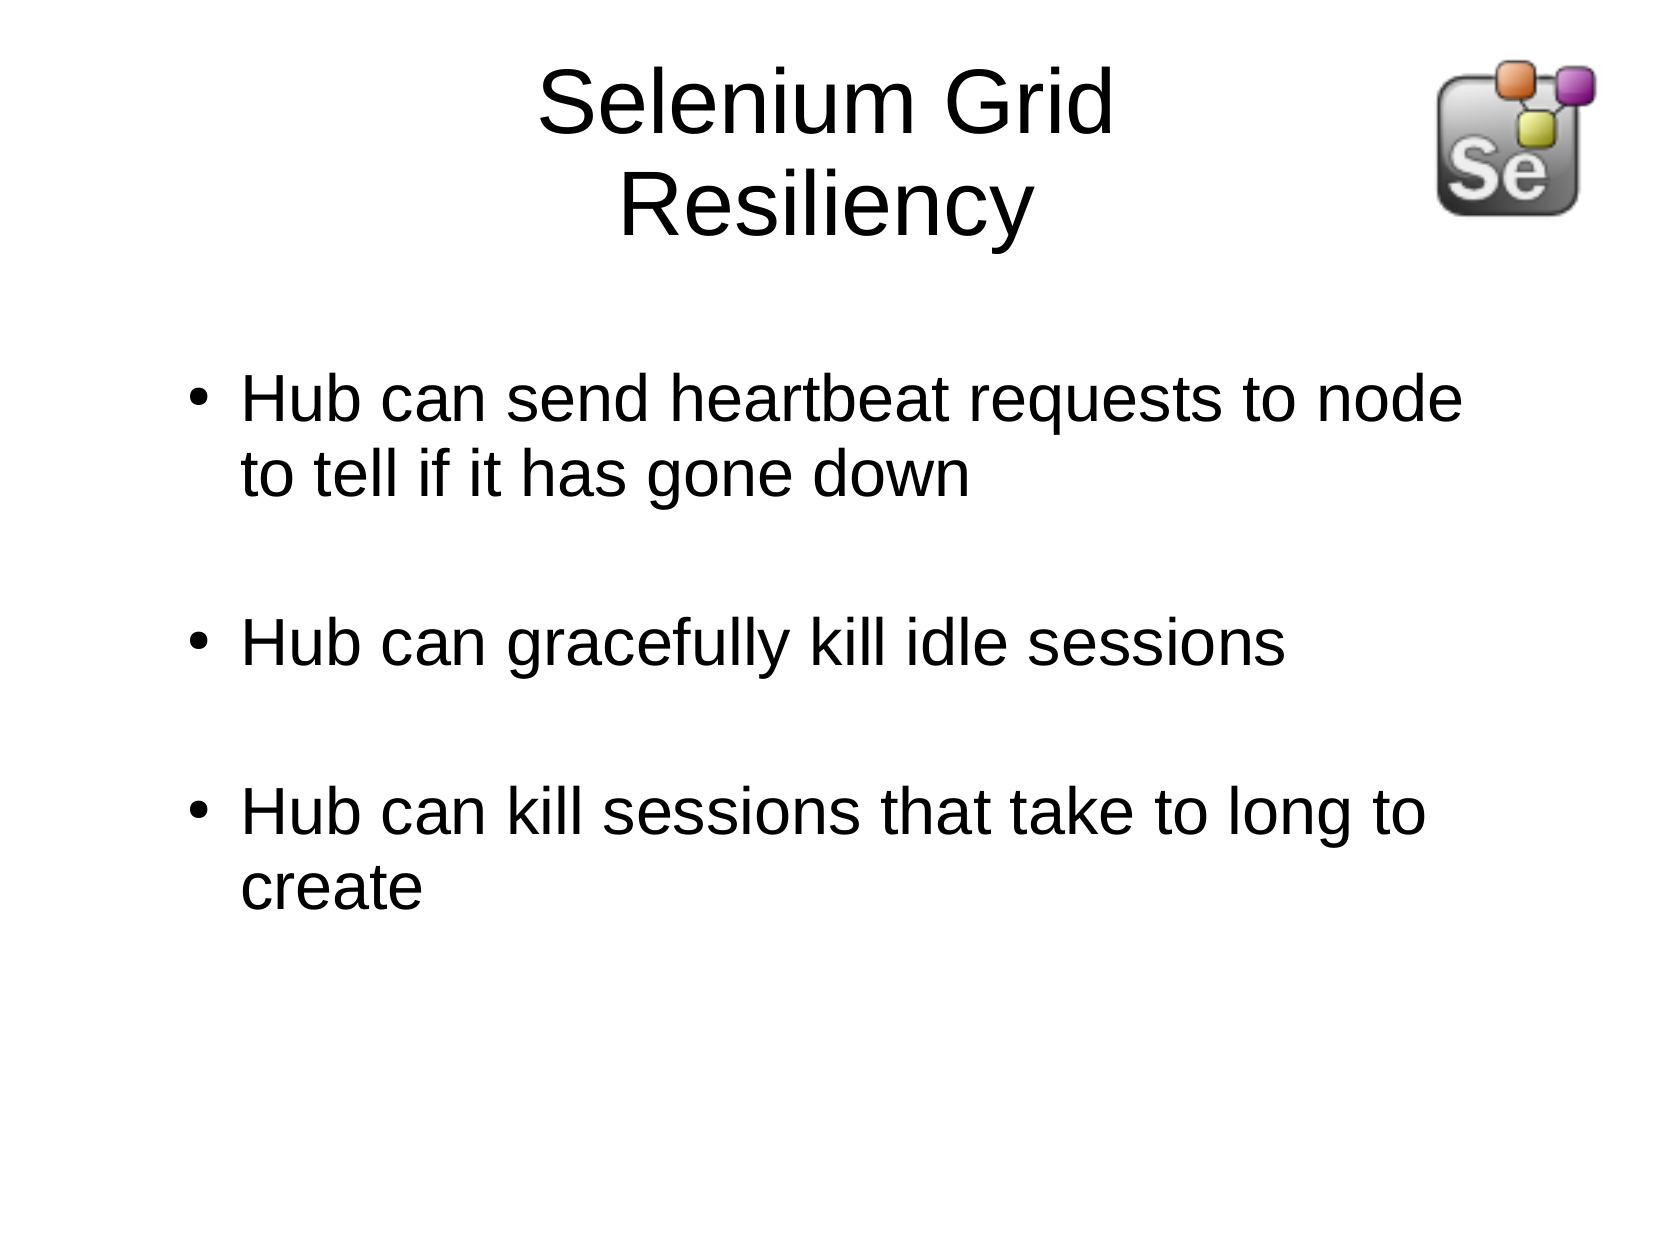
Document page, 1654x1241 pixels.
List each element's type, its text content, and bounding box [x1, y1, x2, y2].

picture [1430, 50, 1606, 226]
title Selenium Grid Resiliency [82, 49, 1571, 257]
list Hub can send heartbeat requests to node to tell if it has gone down Hub can gracefully kill idle sessions Hub can kill sessions that take to long to create [169, 360, 1531, 1006]
